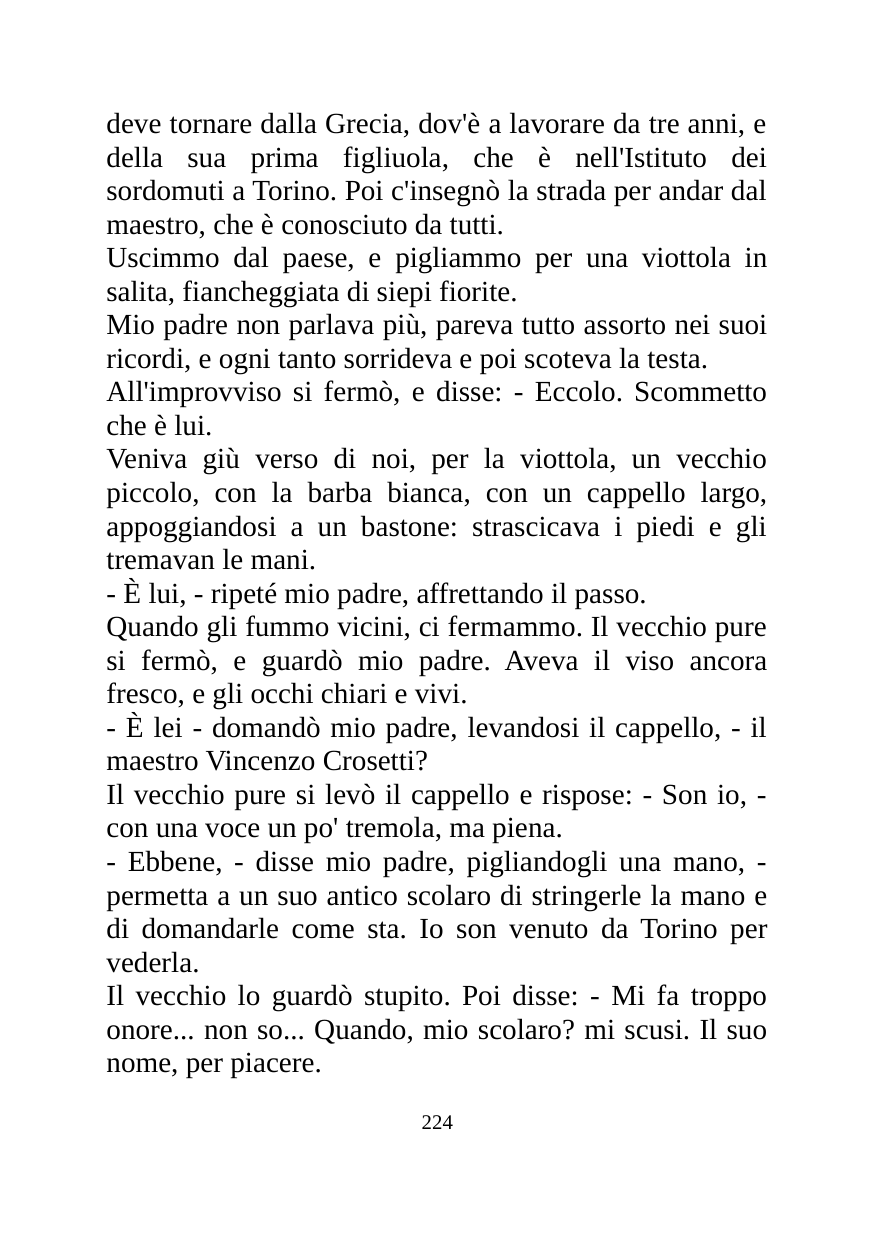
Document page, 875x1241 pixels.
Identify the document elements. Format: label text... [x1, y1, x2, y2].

text - È lei - domandò mio padre, levandosi il cappello, - il maestro Vincenzo Crosetti? [106, 710, 768, 777]
text - Ebbene, - disse mio padre, pigliandogli una mano, - permetta a un suo antico scolaro di stringerle la mano e di domandarle come sta. Io son venuto da Torino per vederla. [106, 844, 768, 978]
text Quando gli fummo vicini, ci fermammo. Il vecchio pure si fermò, e guardò mio padre. Aveva il viso ancora fresco, e gli occhi chiari e vivi. [106, 609, 768, 710]
text deve tornare dalla Grecia, dov'è a lavorare da tre anni, e della sua prima figliuola, che è nell'Istituto dei sordomuti a Torino. Poi c'insegnò la strada per andar dal maestro, che è conosciuto da tutti. [106, 106, 768, 240]
text Veniva giù verso di noi, per la viottola, un vecchio piccolo, con la barba bianca, con un cappello largo, appoggiandosi a un bastone: strascicava i piedi e gli tremavan le mani. [106, 442, 768, 576]
text Mio padre non parlava più, pareva tutto assorto nei suoi ricordi, e ogni tanto sorrideva e poi scoteva la testa. [106, 307, 768, 374]
text - È lui, - ripeté mio padre, affrettando il passo. [106, 576, 768, 609]
text All'improvviso si fermò, e disse: - Eccolo. Scommetto che è lui. [106, 374, 768, 442]
text Uscimmo dal paese, e pigliammo per una viottola in salita, fiancheggiata di siepi fiorite. [106, 240, 768, 307]
text Il vecchio pure si levò il cappello e rispose: - Son io, - con una voce un po' tremola, ma piena. [106, 777, 768, 844]
text Il vecchio lo guardò stupito. Poi disse: - Mi fa troppo onore... non so... Quando, mio scolaro? mi scusi. Il suo nome, per piacere. [106, 978, 768, 1079]
